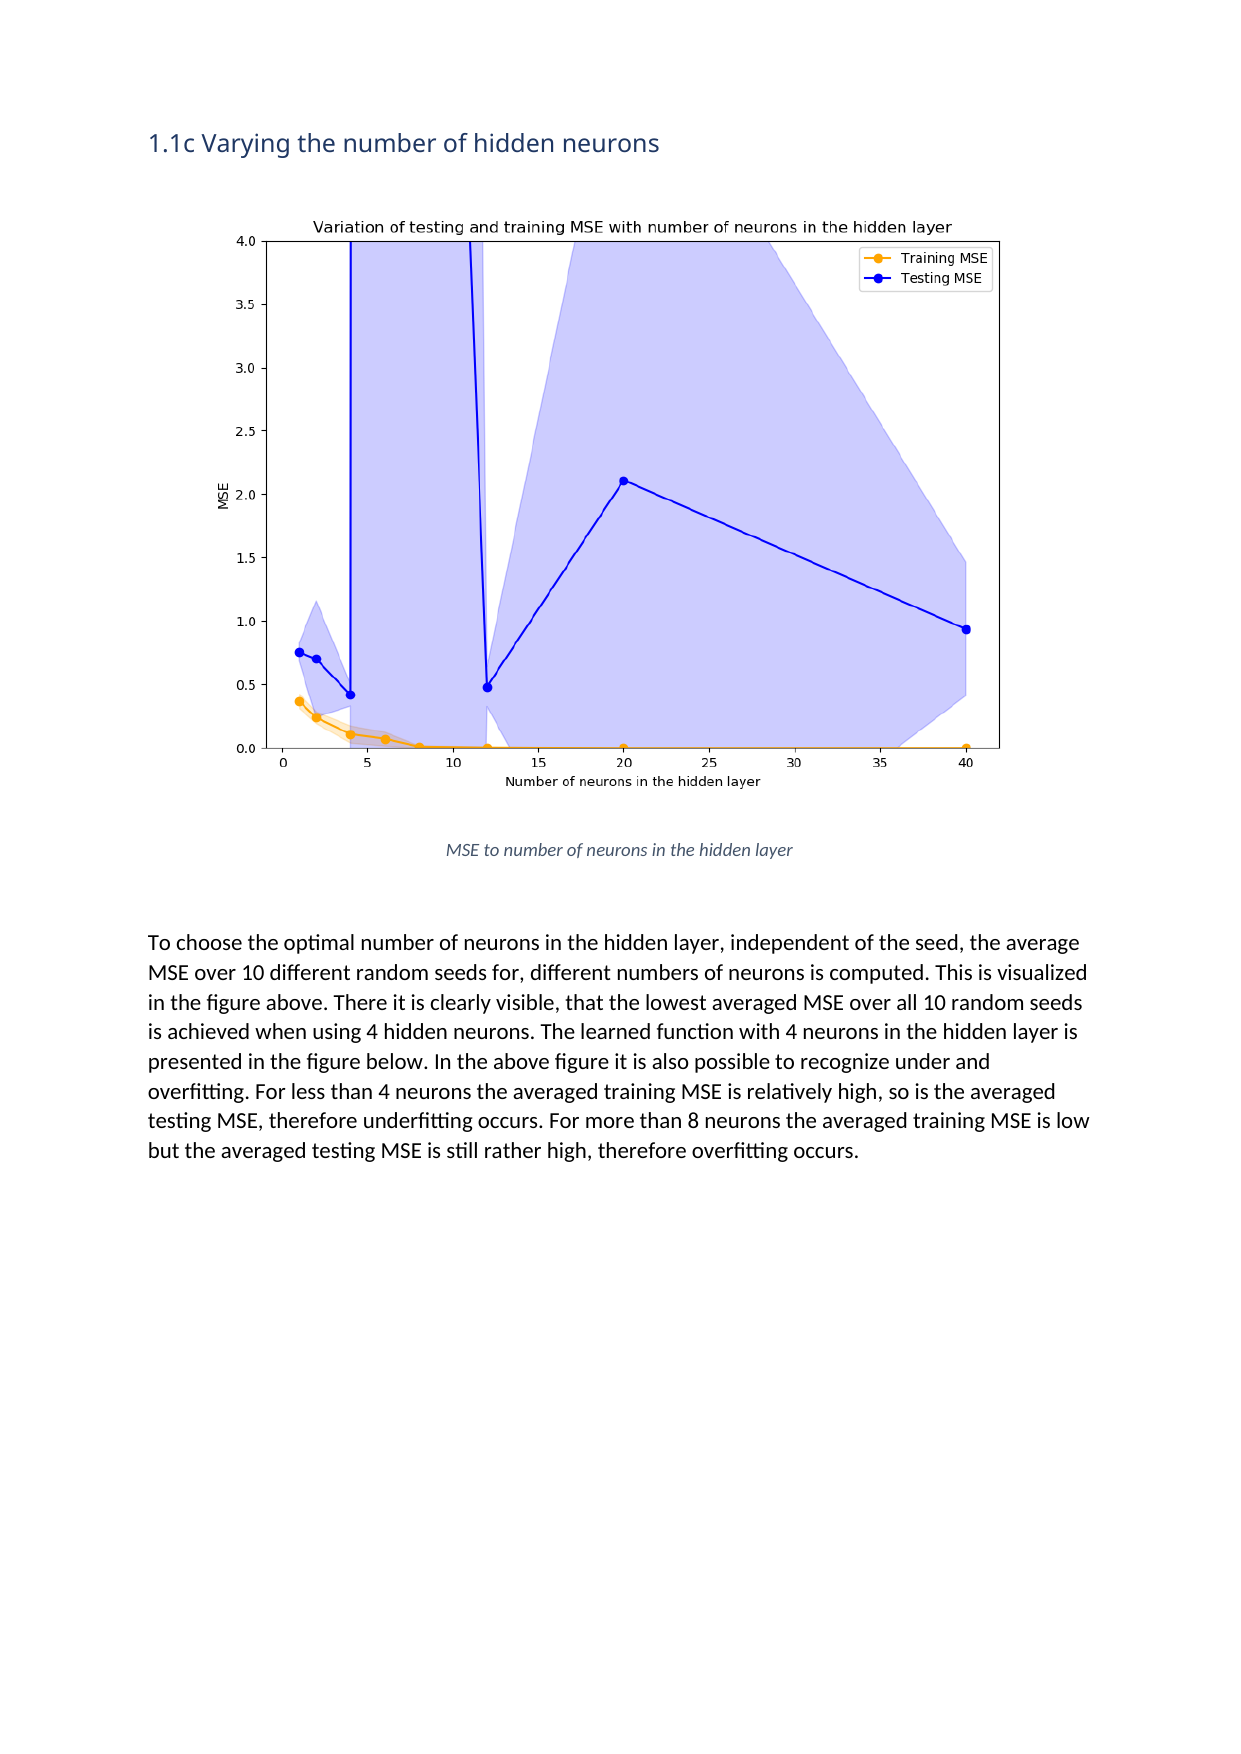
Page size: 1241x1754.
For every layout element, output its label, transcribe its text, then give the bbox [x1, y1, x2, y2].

subtitle 1.1c Varying the number of hidden neurons [148, 126, 1093, 159]
text To choose the optimal number of neurons in the hidden layer, independent of the seed, the average MSE over 10 different random seeds for, different numbers of neurons is computed. This is visualized in the figure above. There it is clearly visible, that the lowest averaged MSE over all 10 random seeds is achieved when using 4 hidden neurons. The learned function with 4 neurons in the hidden layer is presented in the figure below. In the above figure it is also possible to recognize under and overfitting. For less than 4 neurons the averaged training MSE is relatively high, so is the averaged testing MSE, therefore underfitting occurs. For more than 8 neurons the averaged training MSE is low but the averaged testing MSE is still rather high, therefore overfitting occurs. [148, 928, 1093, 1164]
text MSE to number of neurons in the hidden layer [148, 838, 1093, 861]
